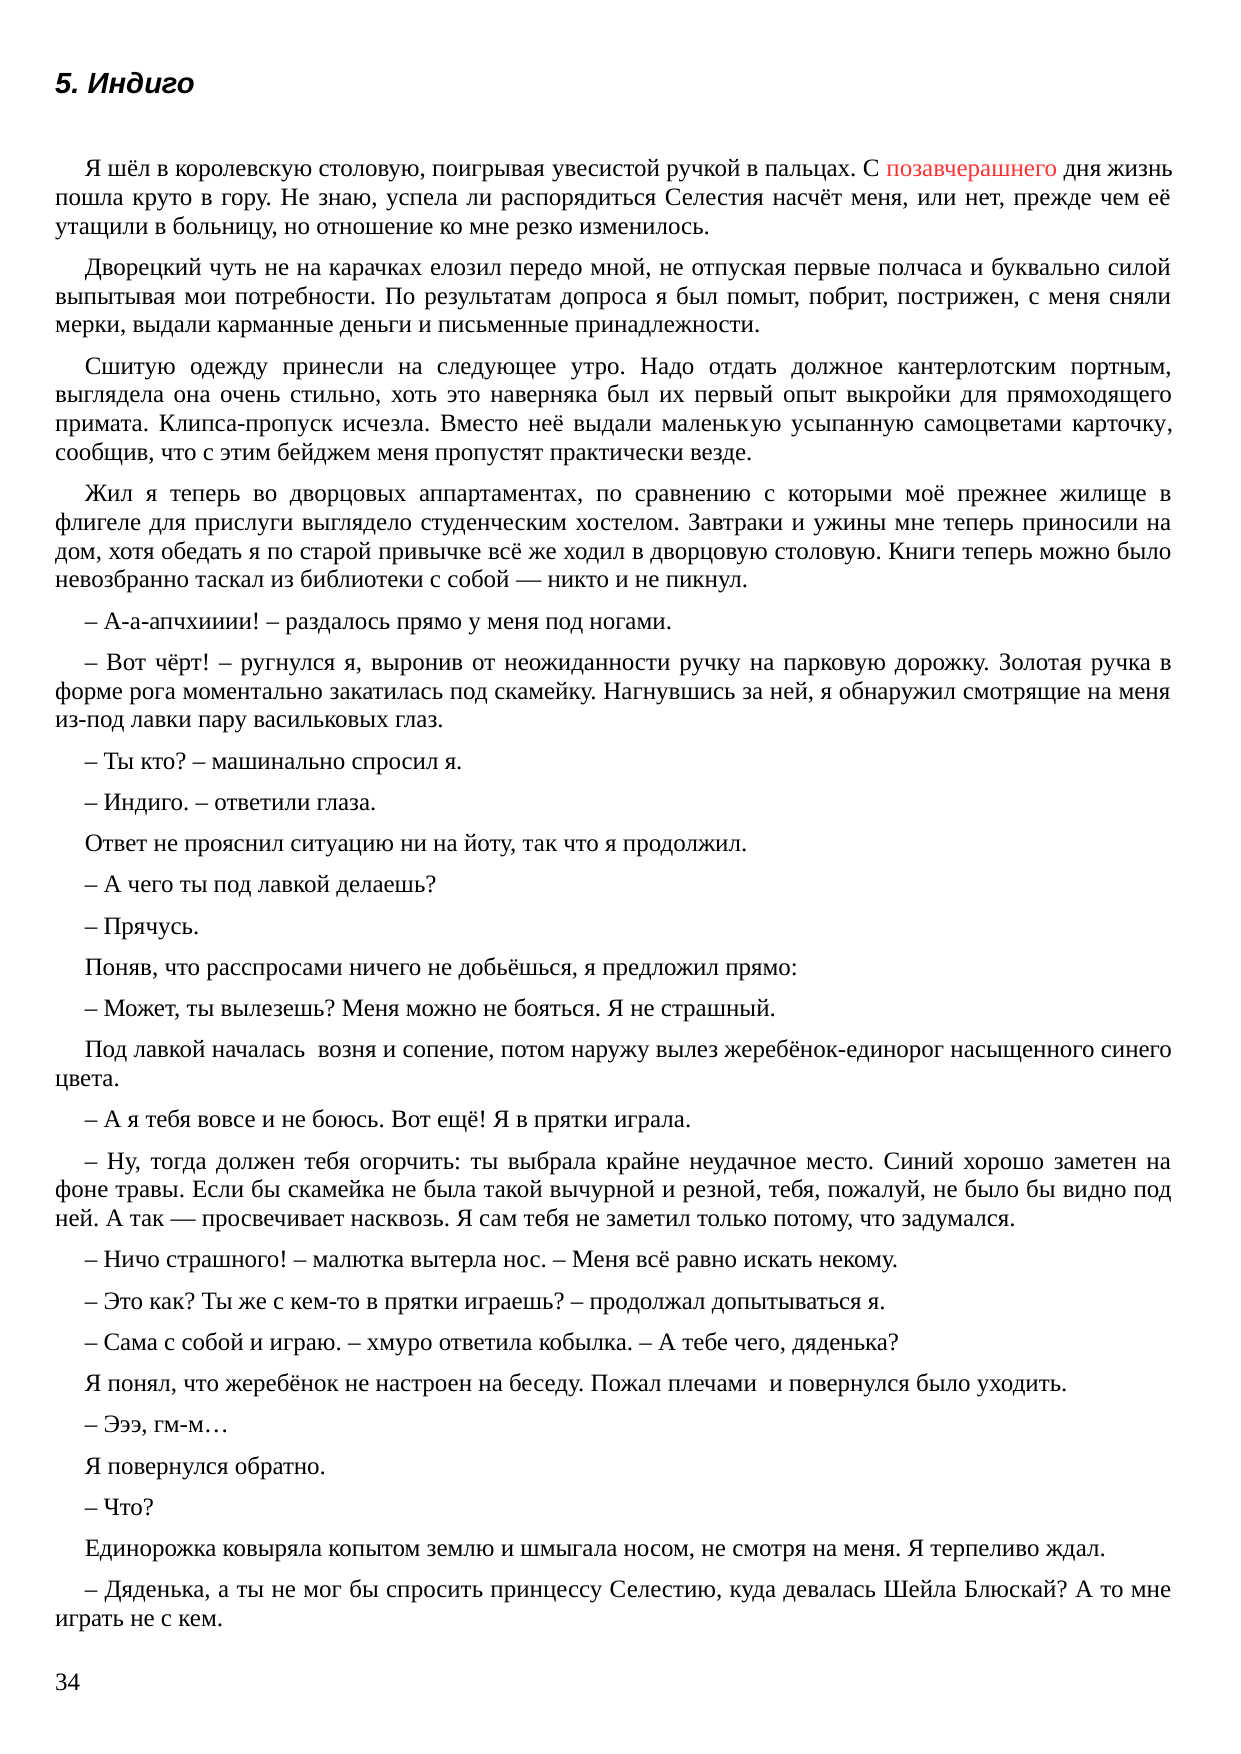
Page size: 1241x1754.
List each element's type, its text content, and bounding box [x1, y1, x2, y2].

text Ответ не прояснил ситуацию ни на йоту, так что я продолжил. [55, 828, 1173, 857]
text Поняв, что расспросами ничего не добьёшься, я предложил прямо: [55, 952, 1173, 981]
text – А я тебя вовсе и не боюсь. Вот ещё! Я в прятки играла. [55, 1104, 1173, 1133]
text – А чего ты под лавкой делаешь? [55, 869, 1173, 898]
text Дворецкий чуть не на карачках елозил передо мной, не отпуская первые полчаса и буквально силой выпытывая мои потребности. По результатам допроса я был помыт, побрит, пострижен, с меня сняли мерки, выдали карманные деньги и письменные принадлежности. [55, 252, 1173, 338]
text – Индиго. – ответили глаза. [55, 787, 1173, 816]
text – Это как? Ты же с кем-то в прятки играешь? – продолжал допытываться я. [55, 1286, 1173, 1314]
text Я шёл в королевскую столовую, поигрывая увесистой ручкой в пальцах. С позавчерашнего дня жизнь пошла круто в гору. Не знаю, успела ли распорядиться Селестия насчёт меня, или нет, прежде чем её утащили в больницу, но отношение ко мне резко изменилось. [55, 153, 1173, 239]
subtitle 5. Индиго [55, 66, 1173, 99]
text Жил я теперь во дворцовых аппартаментах, по сравнению с которыми моё прежнее жилище в флигеле для прислуги выглядело студенческим хостелом. Завтраки и ужины мне теперь приносили на дом, хотя обедать я по старой привычке всё же ходил в дворцовую столовую. Книги теперь можно было невозбранно таскал из библиотеки с собой — никто и не пикнул. [55, 478, 1173, 593]
text Я повернулся обратно. [55, 1451, 1173, 1479]
text Единорожка ковыряла копытом землю и шмыгала носом, не смотря на меня. Я терпеливо ждал. [55, 1533, 1173, 1562]
text – Может, ты вылезешь? Меня можно не бояться. Я не страшный. [55, 993, 1173, 1022]
text – Дяденька, а ты не мог бы спросить принцессу Селестию, куда девалась Шейла Блюскай? А то мне играть не с кем. [55, 1574, 1173, 1632]
text – Ну, тогда должен тебя огорчить: ты выбрала крайне неудачное место. Синий хорошо заметен на фоне травы. Если бы скамейка не была такой вычурной и резной, тебя, пожалуй, не было бы видно под ней. А так — просвечивает насквозь. Я сам тебя не заметил только потому, что задумался. [55, 1146, 1173, 1232]
text – Сама с собой и играю. – хмуро ответила кобылка. – А тебе чего, дяденька? [55, 1327, 1173, 1356]
text – Эээ, гм-м… [55, 1409, 1173, 1438]
text – Что? [55, 1492, 1173, 1521]
text Под лавкой началась возня и сопение, потом наружу вылез жеребёнок-единорог насыщенного синего цвета. [55, 1034, 1173, 1092]
text – Прячусь. [55, 911, 1173, 939]
text – Ты кто? – машинально спросил я. [55, 746, 1173, 774]
text – Вот чёрт! – ругнулся я, выронив от неожиданности ручку на парковую дорожку. Золотая ручка в форме рога моментально закатилась под скамейку. Нагнувшись за ней, я обнаружил смотрящие на меня из-под лавки пару васильковых глаз. [55, 647, 1173, 733]
text – А-а-апчхииии! – раздалось прямо у меня под ногами. [55, 606, 1173, 634]
text – Ничо страшного! – малютка вытерла нос. – Меня всё равно искать некому. [55, 1244, 1173, 1273]
text Сшитую одежду принесли на следующее утро. Надо отдать должное кантерлотским портным, выглядела она очень стильно, хоть это наверняка был их первый опыт выкройки для прямоходящего примата. Клипса-пропуск исчезла. Вместо неё выдали маленькую усыпанную самоцветами карточку, сообщив, что с этим бейджем меня пропустят практически везде. [55, 351, 1173, 466]
text Я понял, что жеребёнок не настроен на беседу. Пожал плечами и повернулся было уходить. [55, 1368, 1173, 1397]
